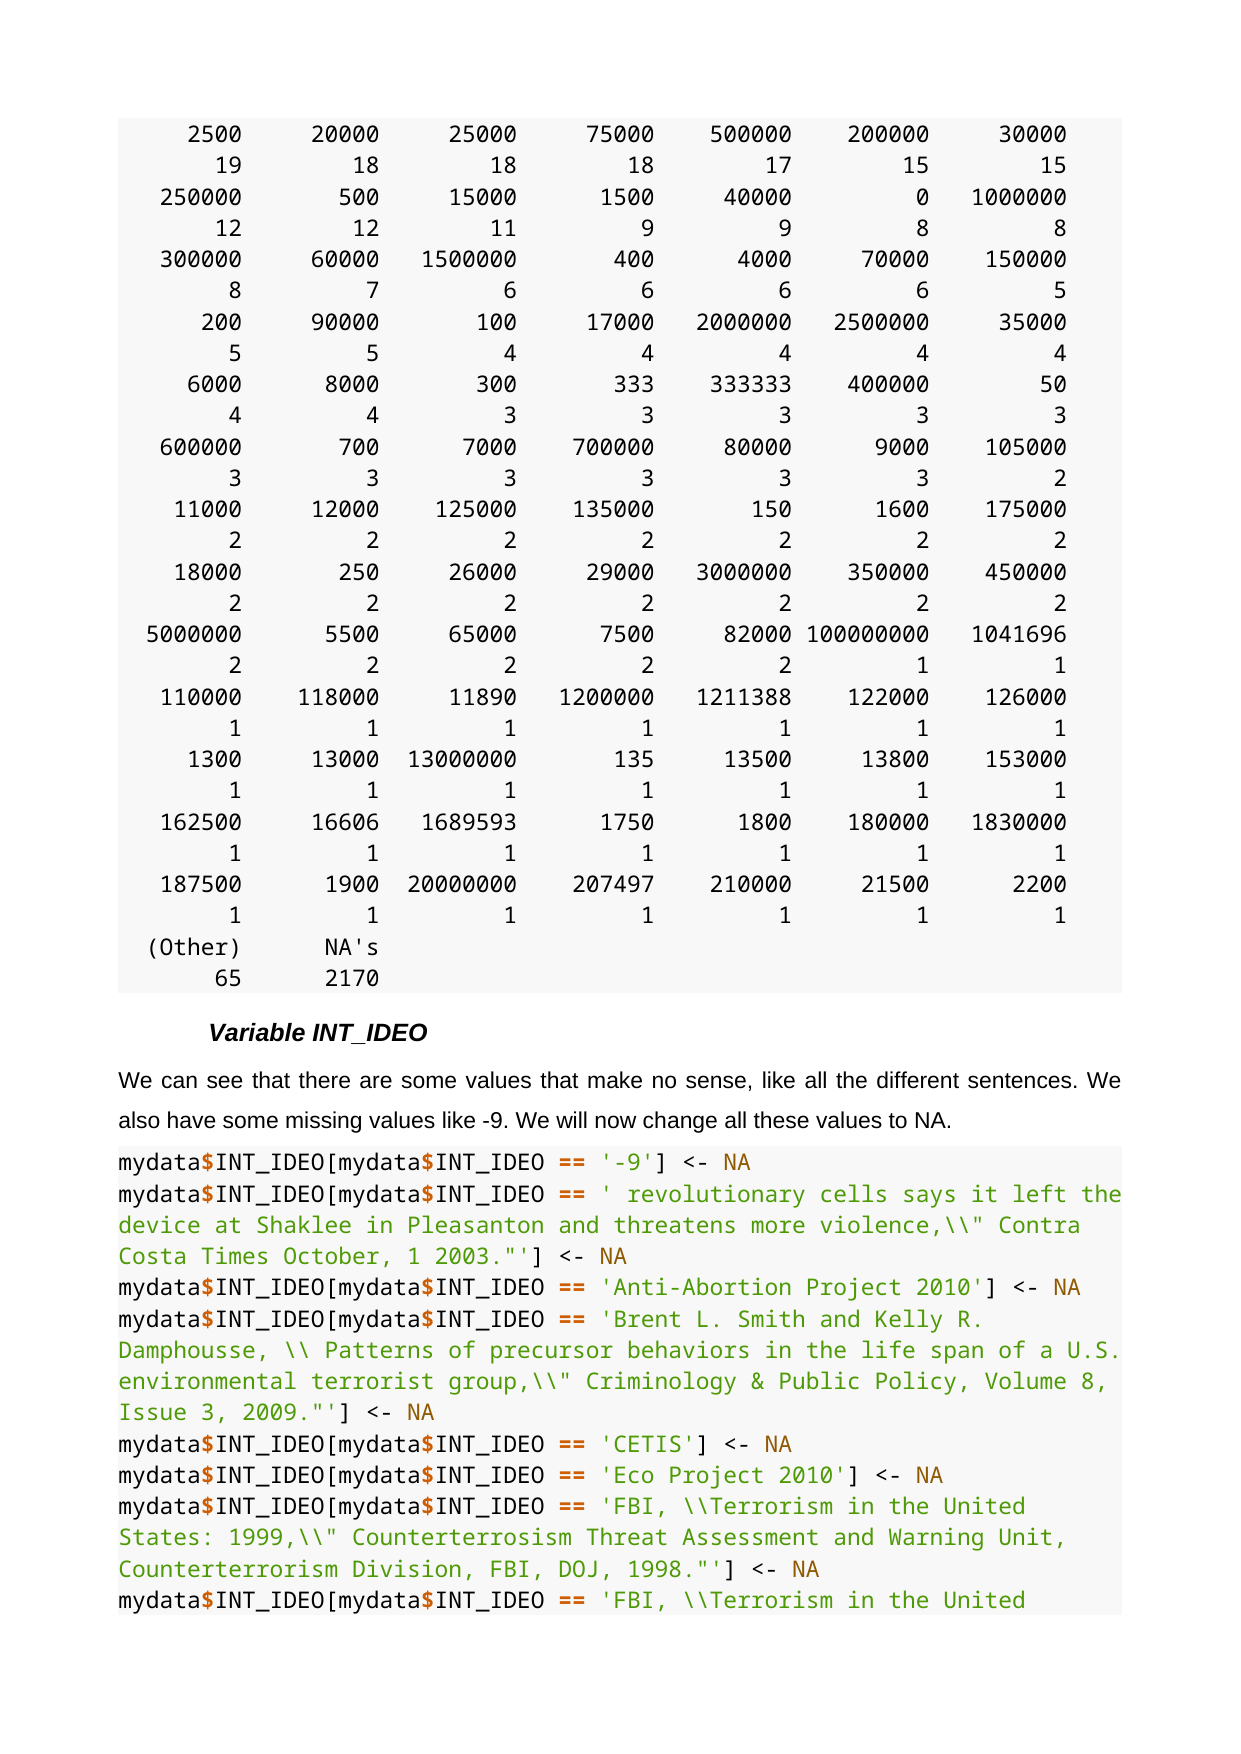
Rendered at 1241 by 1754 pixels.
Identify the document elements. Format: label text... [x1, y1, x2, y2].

text We can see that there are some values that make no sense, like all the different sentences. We also have some missing values like -9. We will now change all these values to NA. [118, 1067, 1122, 1133]
text 2500 20000 25000 75000 500000 200000 30000 19 18 18 18 17 15 15 250000 500 15000 1500 40000 0 1000000 12 12 11 9 9 8 8 300000 60000 1500000 400 4000 70000 150000 8 7 6 6 6 6 5 200 90000 100 17000 2000000 2500000 35000 5 5 4 4 4 4 4 6000 8000 300 333 333333 400000 50 4 4 3 3 3 3 3 600000 700 7000 700000 80000 9000 105000 3 3 3 3 3 3 2 11000 12000 125000 135000 150 1600 175000 2 2 2 2 2 2 2 18000 250 26000 29000 3000000 350000 450000 2 2 2 2 2 2 2 5000000 5500 65000 7500 82000 100000000 1041696 2 2 2 2 2 1 1 110000 118000 11890 1200000 1211388 122000 126000 1 1 1 1 1 1 1 1300 13000 13000000 135 13500 13800 153000 1 1 1 1 1 1 1 162500 16606 1689593 1750 1800 180000 1830000 1 1 1 1 1 1 1 187500 1900 20000000 207497 210000 21500 2200 1 1 1 1 1 1 1 (Other) NA's 65 2170 [118, 118, 1122, 993]
text mydata$INT_IDEO[mydata$INT_IDEO == '-9'] <- NA mydata$INT_IDEO[mydata$INT_IDEO == ' revolutionary cells says it left the device at Shaklee in Pleasanton and threatens more violence,\\" Contra Costa Times October, 1 2003."'] <- NA mydata$INT_IDEO[mydata$INT_IDEO == 'Anti-Abortion Project 2010'] <- NA mydata$INT_IDEO[mydata$INT_IDEO == 'Brent L. Smith and Kelly R. Damphousse, \\ Patterns of precursor behaviors in the life span of a U.S. environmental terrorist group,\\" Criminology & Public Policy, Volume 8, Issue 3, 2009."'] <- NA mydata$INT_IDEO[mydata$INT_IDEO == 'CETIS'] <- NA mydata$INT_IDEO[mydata$INT_IDEO == 'Eco Project 2010'] <- NA mydata$INT_IDEO[mydata$INT_IDEO == 'FBI, \\Terrorism in the United States: 1999,\\" Counterterrosism Threat Assessment and Warning Unit, Counterterrorism Division, FBI, DOJ, 1998."'] <- NA mydata$INT_IDEO[mydata$INT_IDEO == 'FBI, \\Terrorism in the United [118, 1146, 1122, 1615]
subtitle Variable INT_IDEO [118, 1018, 1122, 1047]
